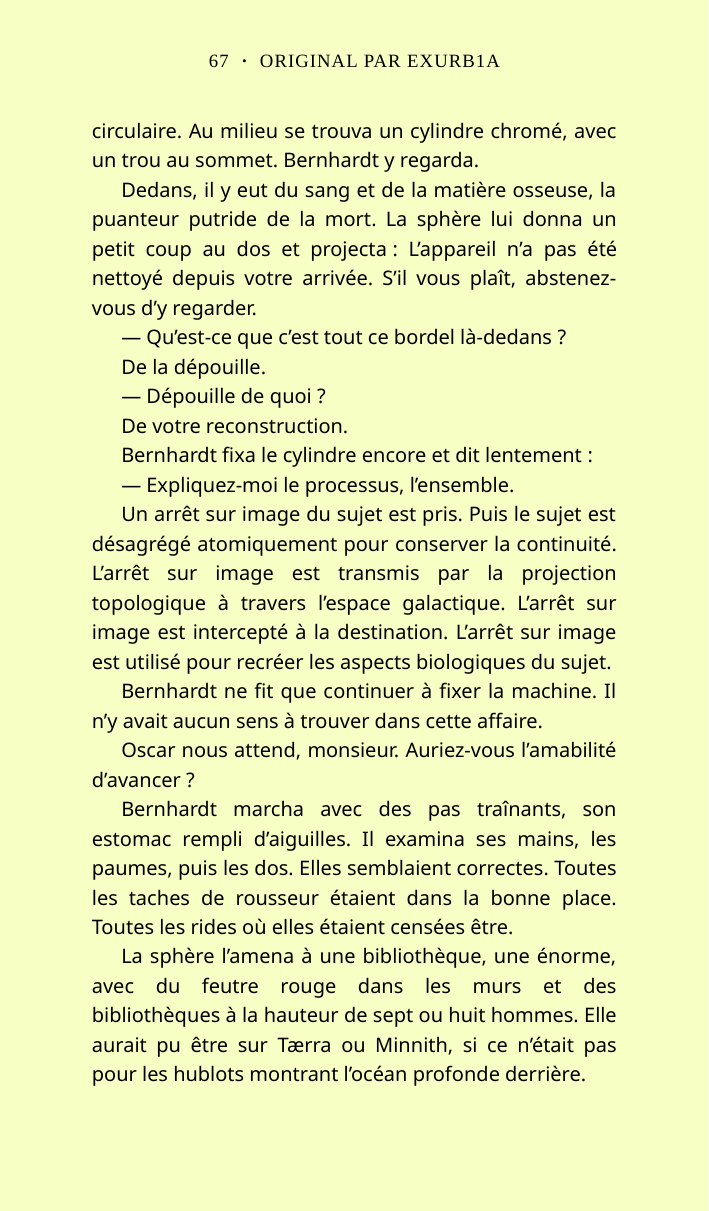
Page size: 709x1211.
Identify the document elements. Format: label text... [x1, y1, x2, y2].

text De la dépouille. [92, 351, 617, 380]
text Bernhardt fixa le cylindre encore et dit lentement : [92, 439, 617, 469]
text Bernhardt ne fit que continuer à fixer la machine. Il n’y avait aucun sens à trouver dans cette affaire. [92, 675, 617, 734]
text Bernhardt marcha avec des pas traînants, son estomac rempli d’aiguilles. Il examina ses mains, les paumes, puis les dos. Elles semblaient correctes. Toutes les taches de rousseur étaient dans la bonne place. Toutes les rides où elles étaient censées être. [92, 793, 617, 940]
text Oscar nous attend, monsieur. Auriez-vous l’amabilité d’avancer ? [92, 734, 617, 793]
text De votre reconstruction. [92, 410, 617, 439]
text Dedans, il y eut du sang et de la matière osseuse, la puanteur putride de la mort. La sphère lui donna un petit coup au dos et projecta : L’appareil n’a pas été nettoyé depuis votre arrivée. S’il vous plaît, abstenez-vous d’y regarder. [92, 174, 617, 321]
text — Dépouille de quoi ? [92, 380, 617, 410]
text circulaire. Au milieu se trouva un cylindre chromé, avec un trou au sommet. Bernhardt y regarda. [92, 115, 617, 174]
text — Qu’est-ce que c’est tout ce bordel là-dedans ? [92, 321, 617, 351]
text La sphère l’amena à une bibliothèque, une énorme, avec du feutre rouge dans les murs et des bibliothèques à la hauteur de sept ou huit hommes. Elle aurait pu être sur Tærra ou Minnith, si ce n’était pas pour les hublots montrant l’océan profonde derrière. [92, 940, 617, 1088]
text Un arrêt sur image du sujet est pris. Puis le sujet est désagrégé atomiquement pour conserver la continuité. L’arrêt sur image est transmis par la projection topologique à travers l’espace galactique. L’arrêt sur image est intercepté à la destination. L’arrêt sur image est utilisé pour recréer les aspects biologiques du sujet. [92, 498, 617, 675]
text — Expliquez-moi le processus, l’ensemble. [92, 469, 617, 498]
